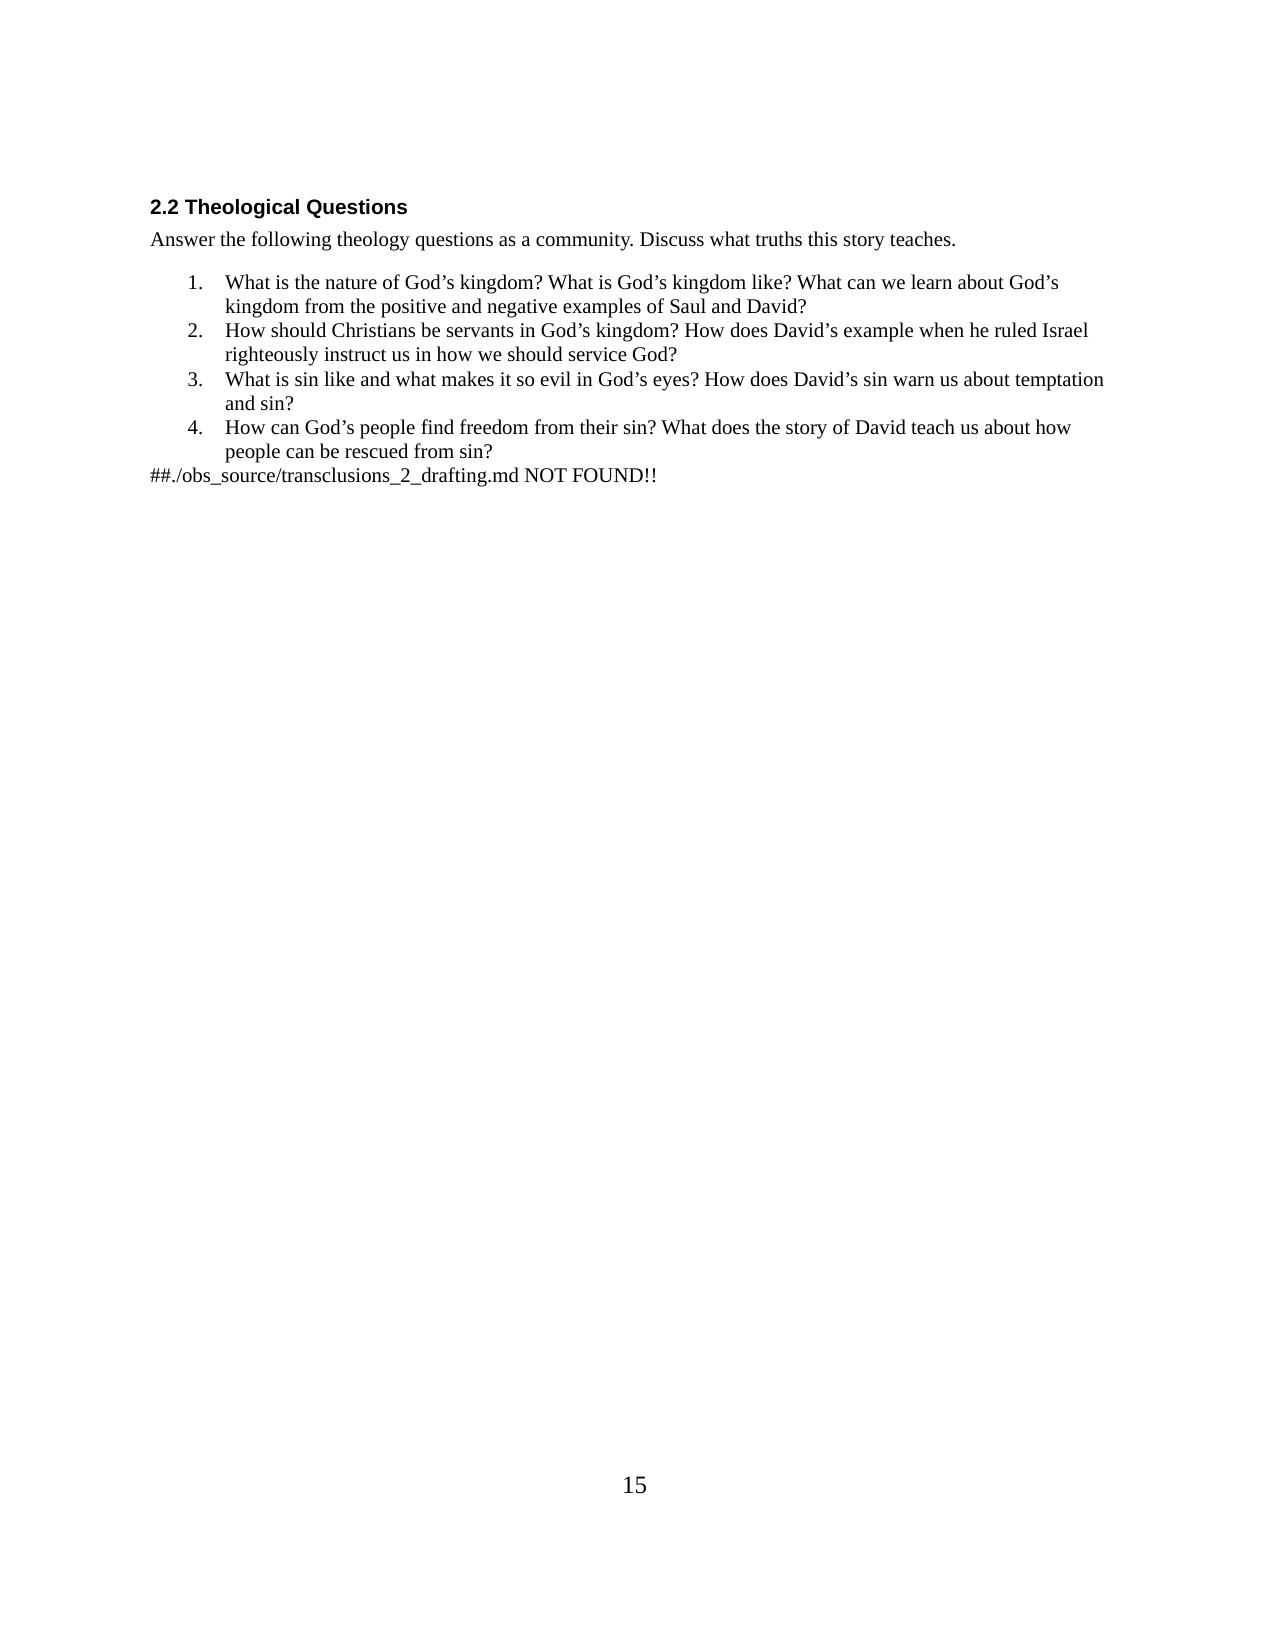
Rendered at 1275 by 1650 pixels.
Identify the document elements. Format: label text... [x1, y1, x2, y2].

subtitle 2.2 Theological Questions [150, 195, 1125, 219]
list How should Christians be servants in God’s kingdom? How does David’s example when he ruled Israel righteously instruct us in how we should service God? [187, 318, 1125, 366]
list What is the nature of God’s kingdom? What is God’s kingdom like? What can we learn about God’s kingdom from the positive and negative examples of Saul and David? [187, 270, 1125, 318]
text ##./obs_source/transclusions_2_drafting.md NOT FOUND!! [150, 463, 1125, 487]
text Answer the following theology questions as a community. Discuss what truths this story teaches. [150, 227, 1125, 251]
list How can God’s people find freedom from their sin? What does the story of David teach us about how people can be rescued from sin? [187, 414, 1125, 463]
list What is sin like and what makes it so evil in God’s eyes? How does David’s sin warn us about temptation and sin? [187, 366, 1125, 414]
